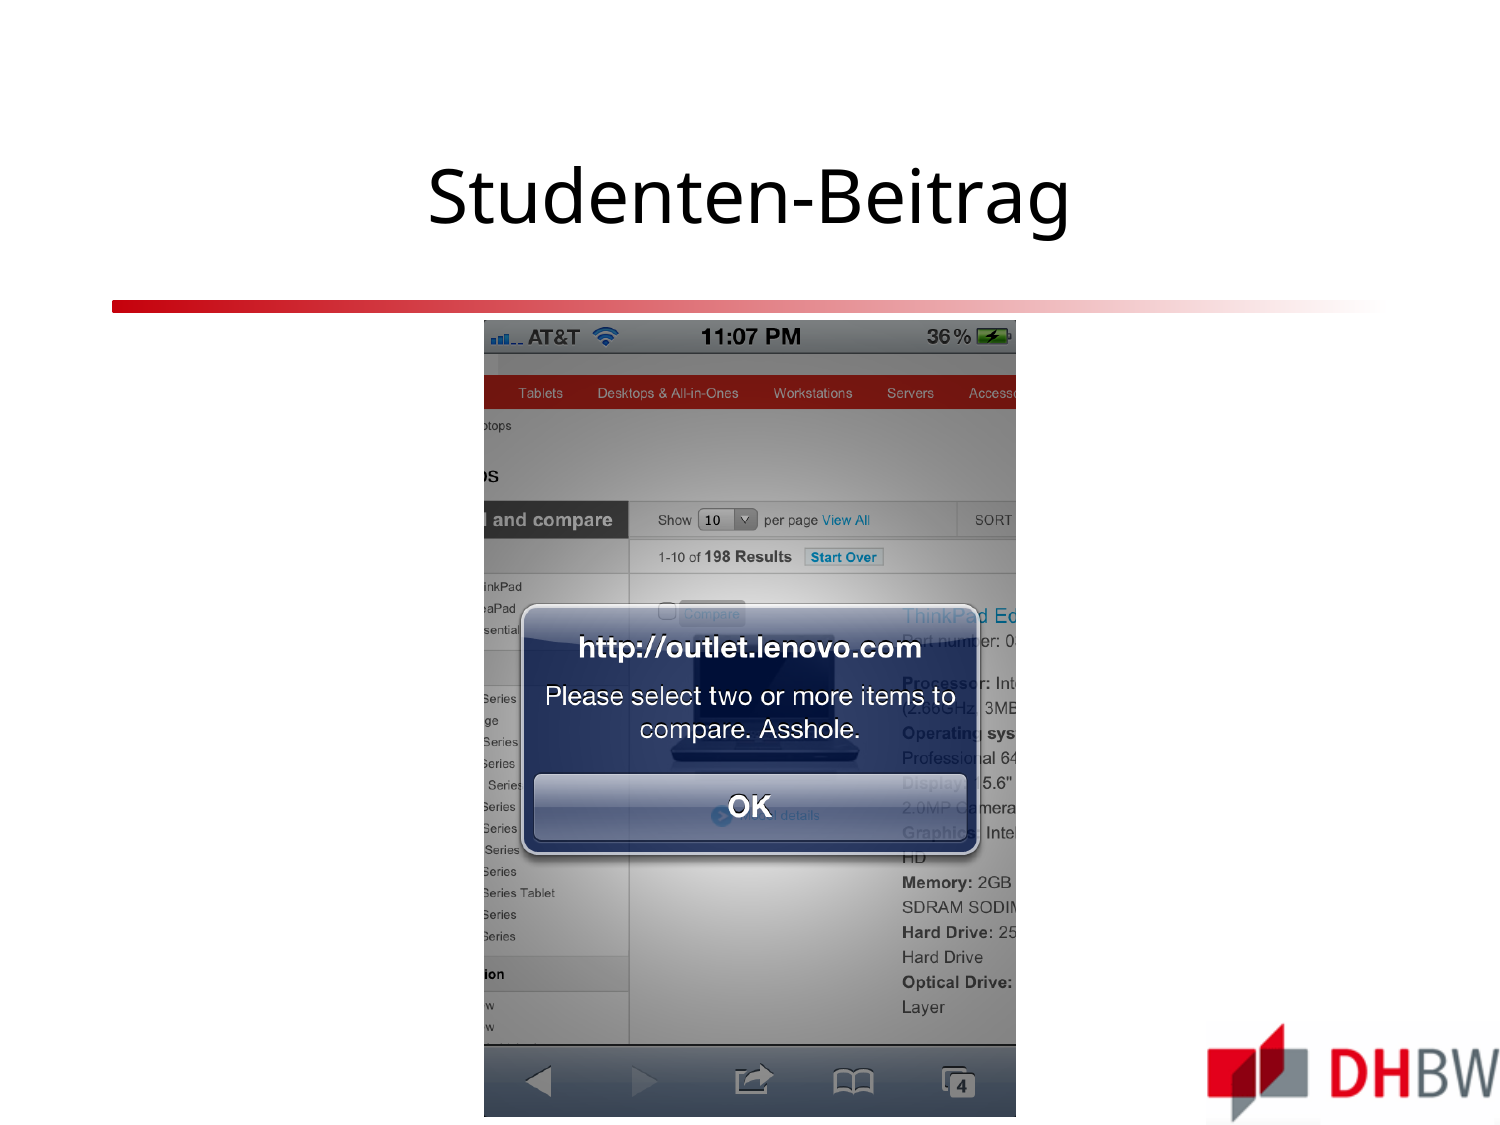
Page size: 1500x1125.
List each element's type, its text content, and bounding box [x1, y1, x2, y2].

picture [1206, 1021, 1500, 1125]
title Studenten-Beitrag [112, 20, 1388, 367]
picture [484, 320, 1016, 1117]
